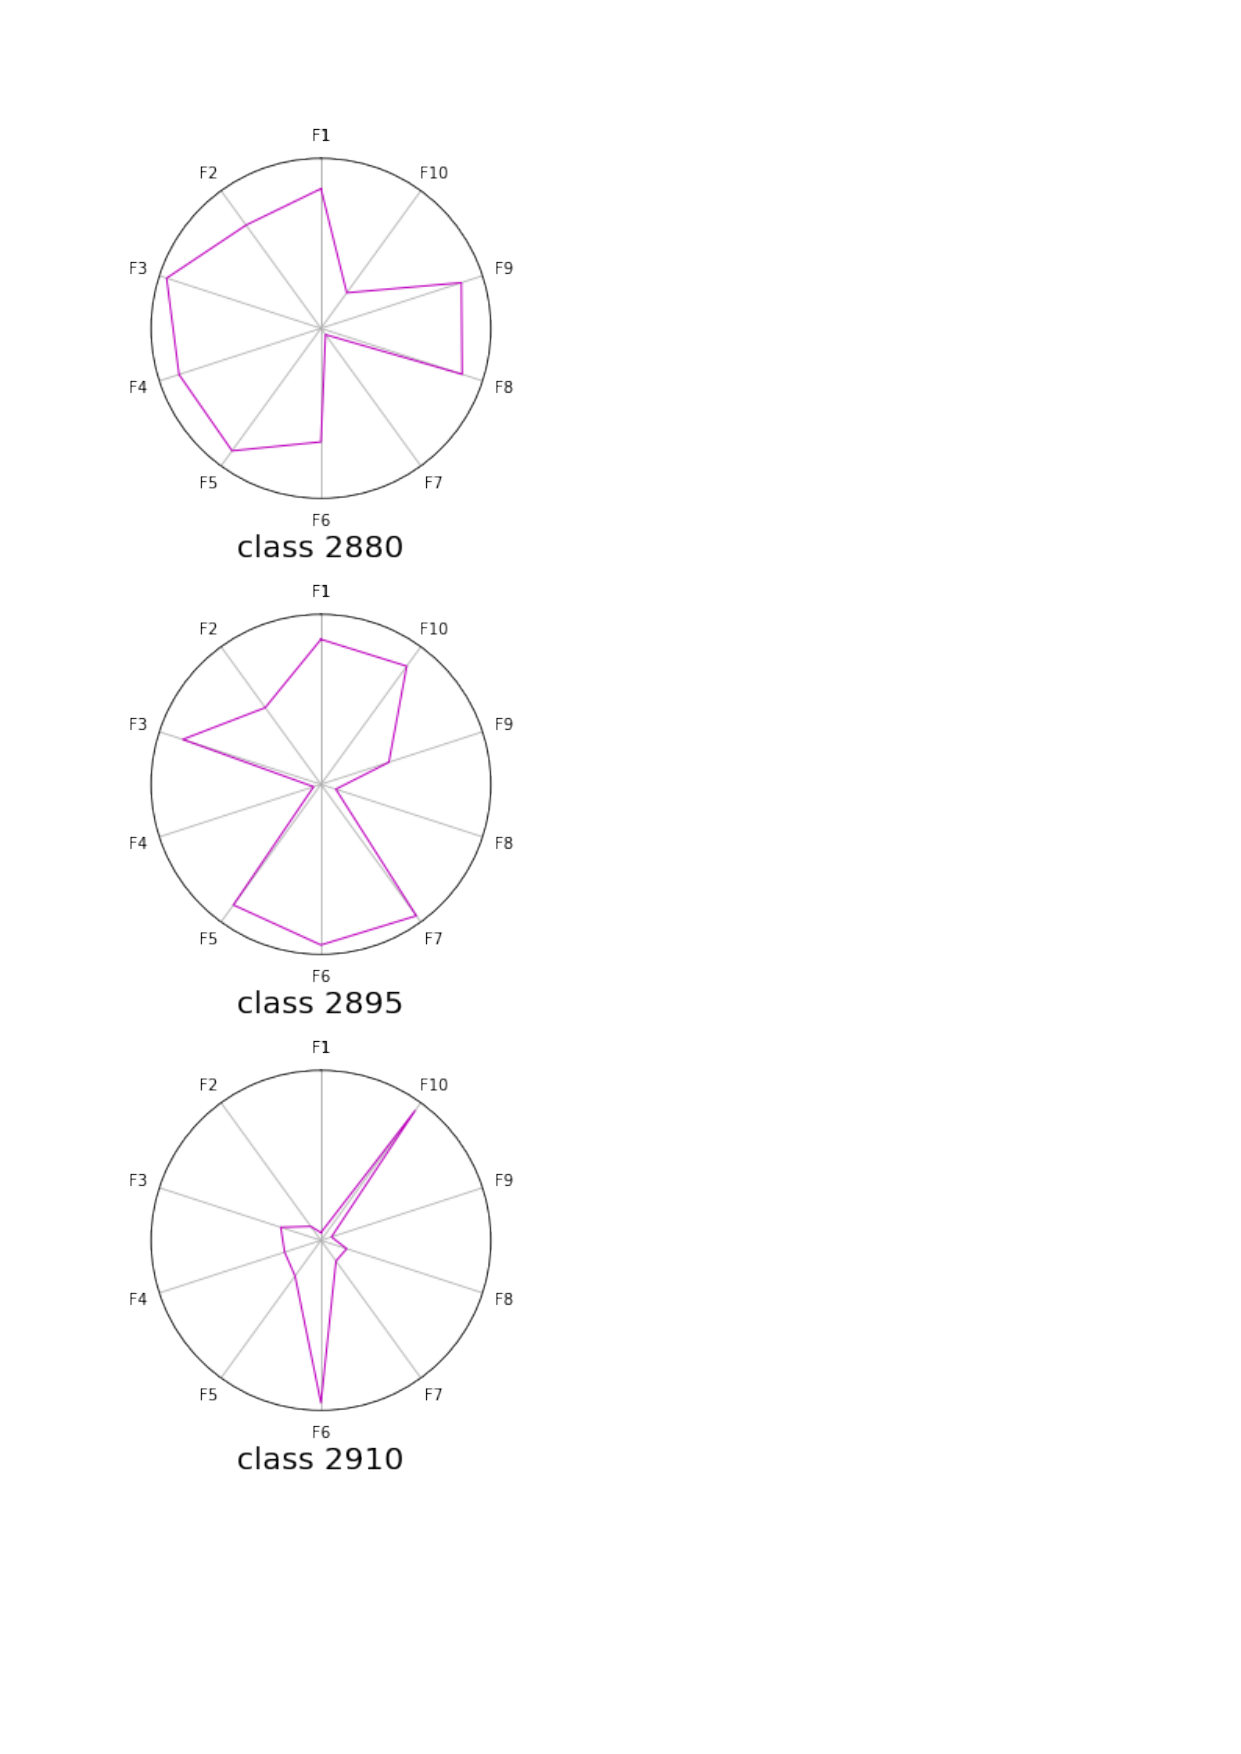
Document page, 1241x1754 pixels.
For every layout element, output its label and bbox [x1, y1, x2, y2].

picture [118, 118, 523, 1487]
